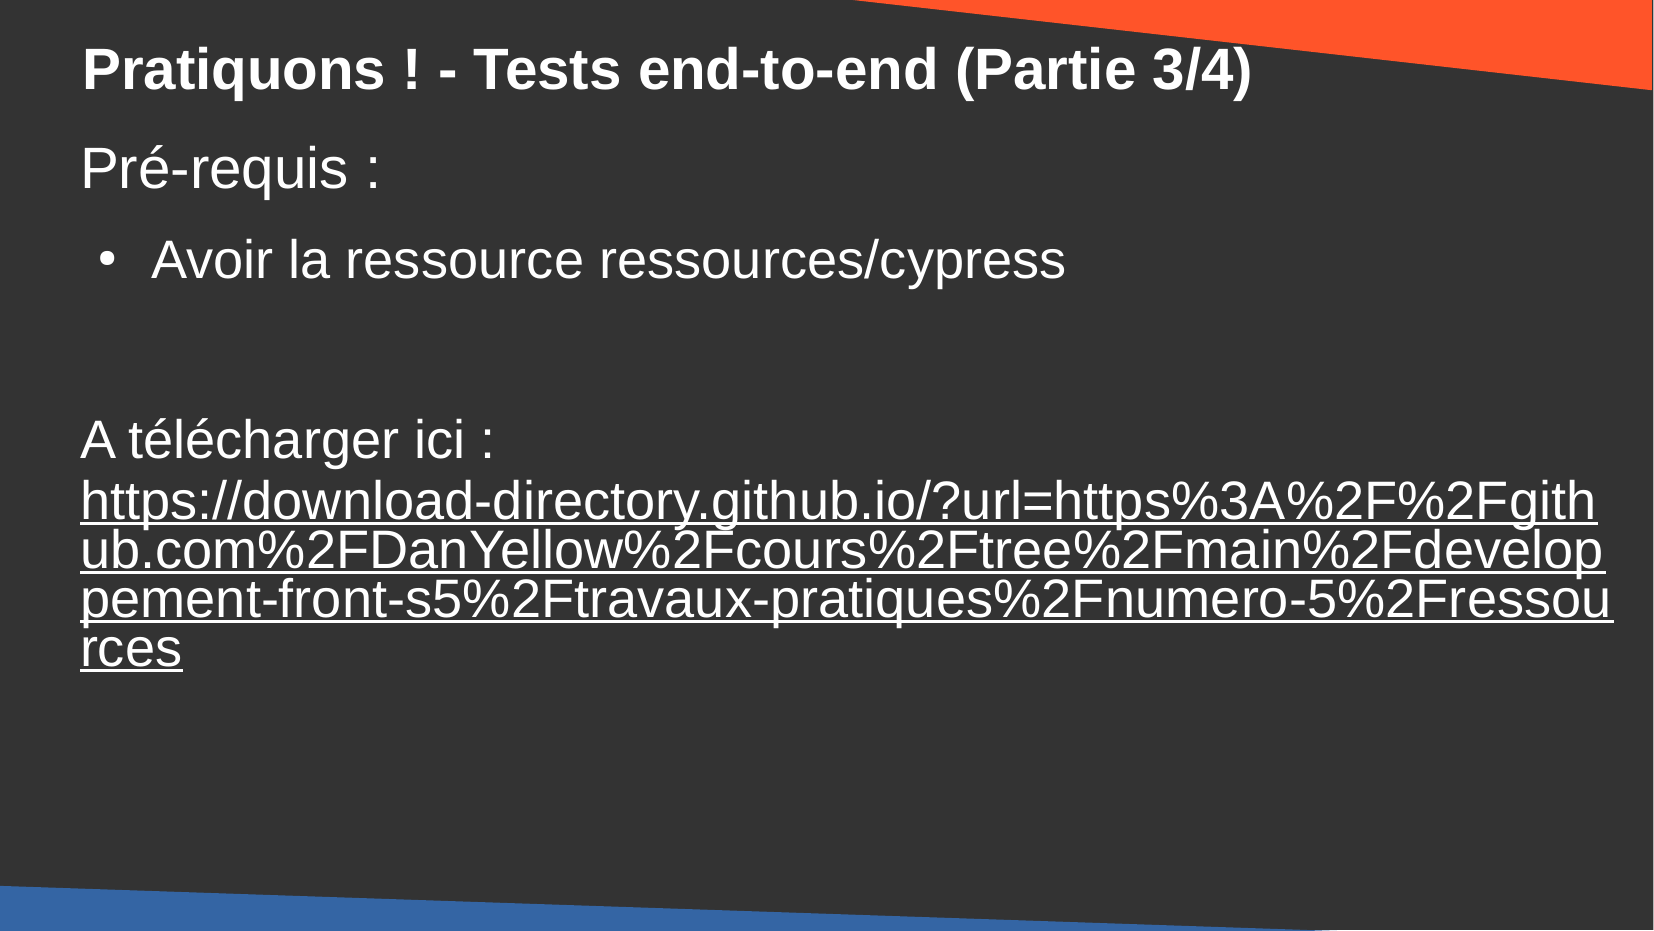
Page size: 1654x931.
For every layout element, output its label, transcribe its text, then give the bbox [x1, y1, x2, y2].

text_box [0, 885, 1337, 931]
title Pratiquons ! - Tests end-to-end (Partie 3/4) [82, 37, 1571, 114]
text_box [852, 0, 1652, 91]
list Pré-requis : Avoir la ressource ressources/cypress A télécharger ici : https://download-directory.github.io/?url=https%3A%2F%2Fgithub.com%2FDanYellow%2Fcours%2Ftree%2Fmain%2Fdeveloppement-front-s5%2Ftravaux-pratiques%2Fnumero-5%2Fressources [80, 135, 1620, 721]
